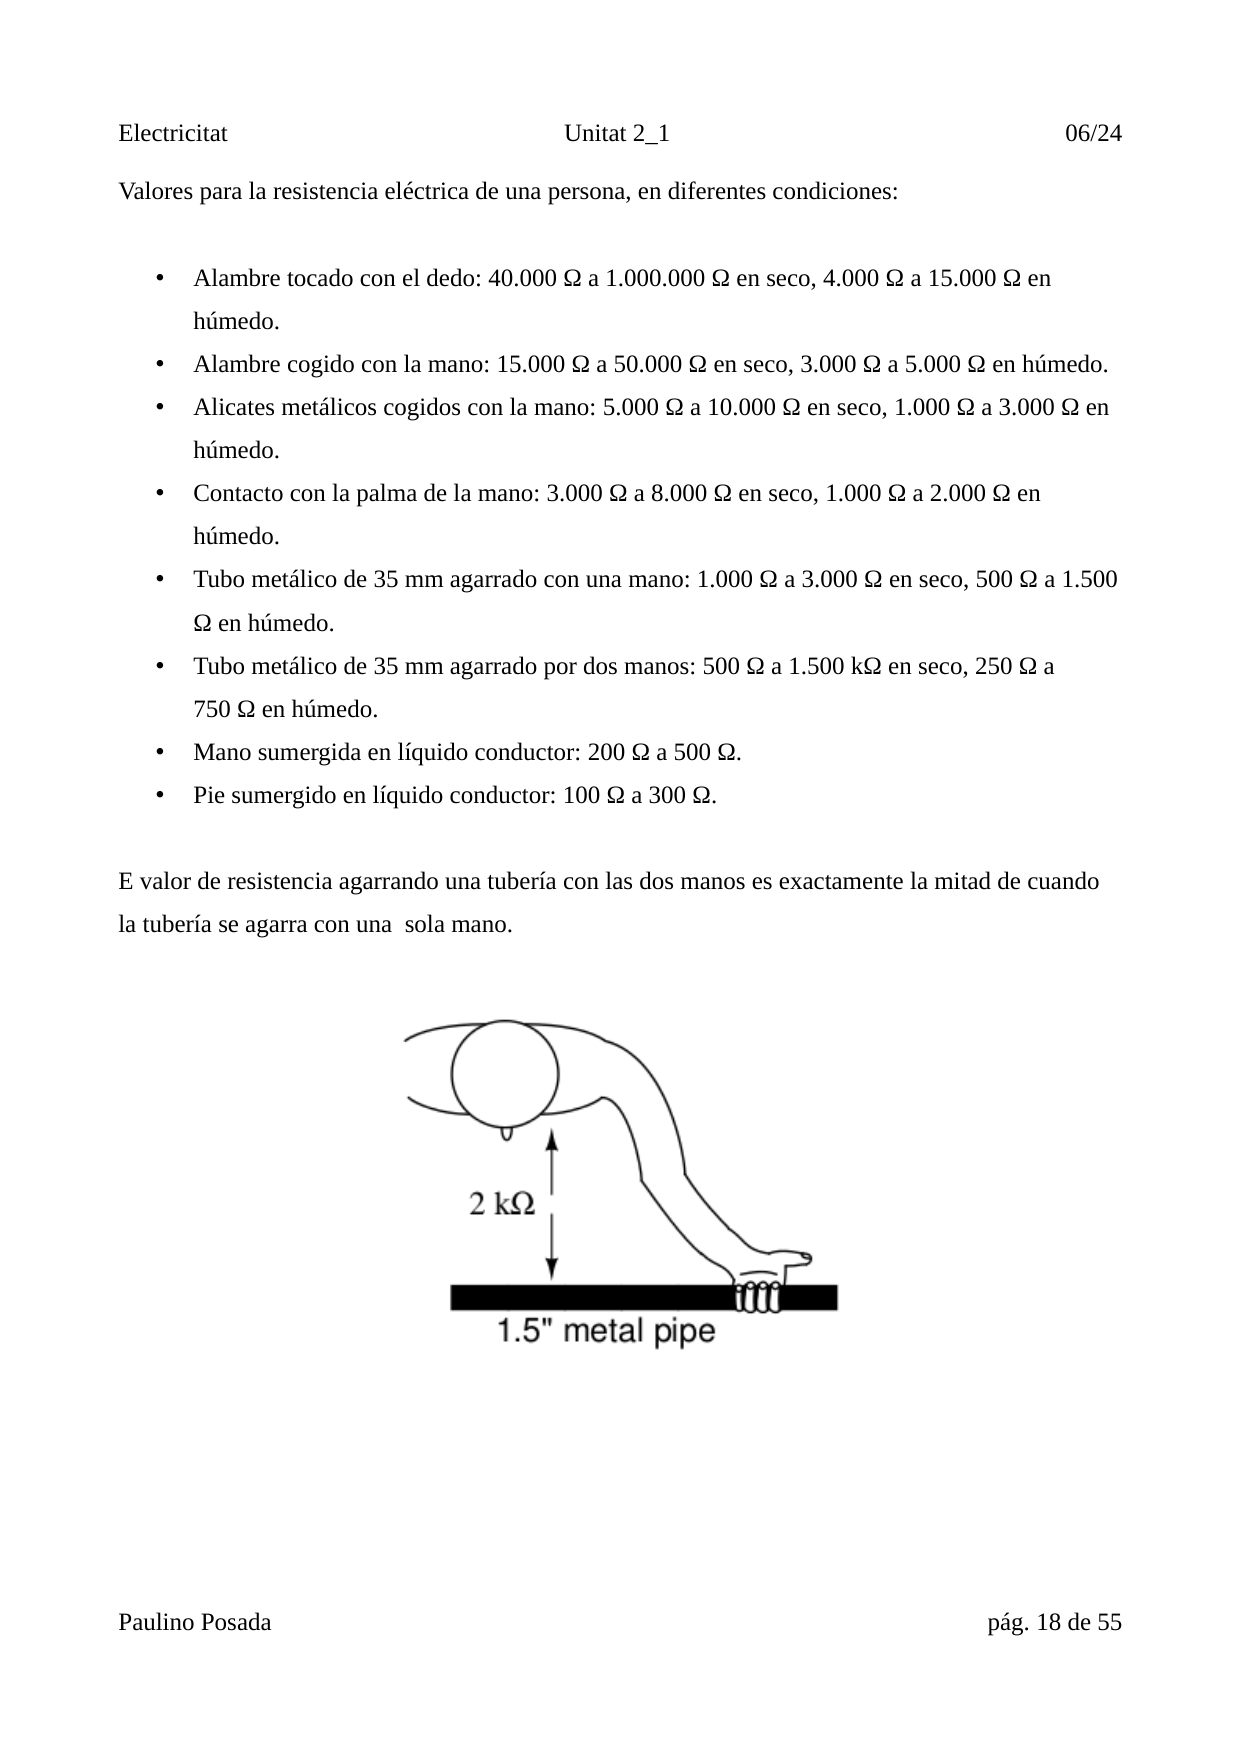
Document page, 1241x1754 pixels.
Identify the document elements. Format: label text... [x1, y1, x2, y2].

list Alambre tocado con el dedo: 40.000 Ω a 1.000.000 Ω en seco, 4.000 Ω a 15.000 Ω en húmedo. [156, 263, 1122, 334]
list Tubo metálico de 35 mm agarrado con una mano: 1.000 Ω a 3.000 Ω en seco, 500 Ω a 1.500 Ω en húmedo. [156, 564, 1122, 636]
list Mano sumergida en líquido conductor: 200 Ω a 500 Ω. [156, 737, 1122, 766]
picture [391, 995, 849, 1359]
text E valor de resistencia agarrando una tubería con las dos manos es exactamente la mitad de cuando la tubería se agarra con una sola mano. [118, 866, 1122, 938]
list 750 Ω en húmedo. [156, 694, 1122, 723]
list Alambre cogido con la mano: 15.000 Ω a 50.000 Ω en seco, 3.000 Ω a 5.000 Ω en húmedo. [156, 349, 1122, 378]
list Alicates metálicos cogidos con la mano: 5.000 Ω a 10.000 Ω en seco, 1.000 Ω a 3.000 Ω en húmedo. [156, 392, 1122, 464]
list Contacto con la palma de la mano: 3.000 Ω a 8.000 Ω en seco, 1.000 Ω a 2.000 Ω en húmedo. [156, 478, 1122, 550]
list Pie sumergido en líquido conductor: 100 Ω a 300 Ω. [156, 780, 1122, 809]
text Valores para la resistencia eléctrica de una persona, en diferentes condiciones: [118, 176, 1122, 205]
list Tubo metálico de 35 mm agarrado por dos manos: 500 Ω a 1.500 kΩ en seco, 250 Ω a [156, 651, 1122, 679]
